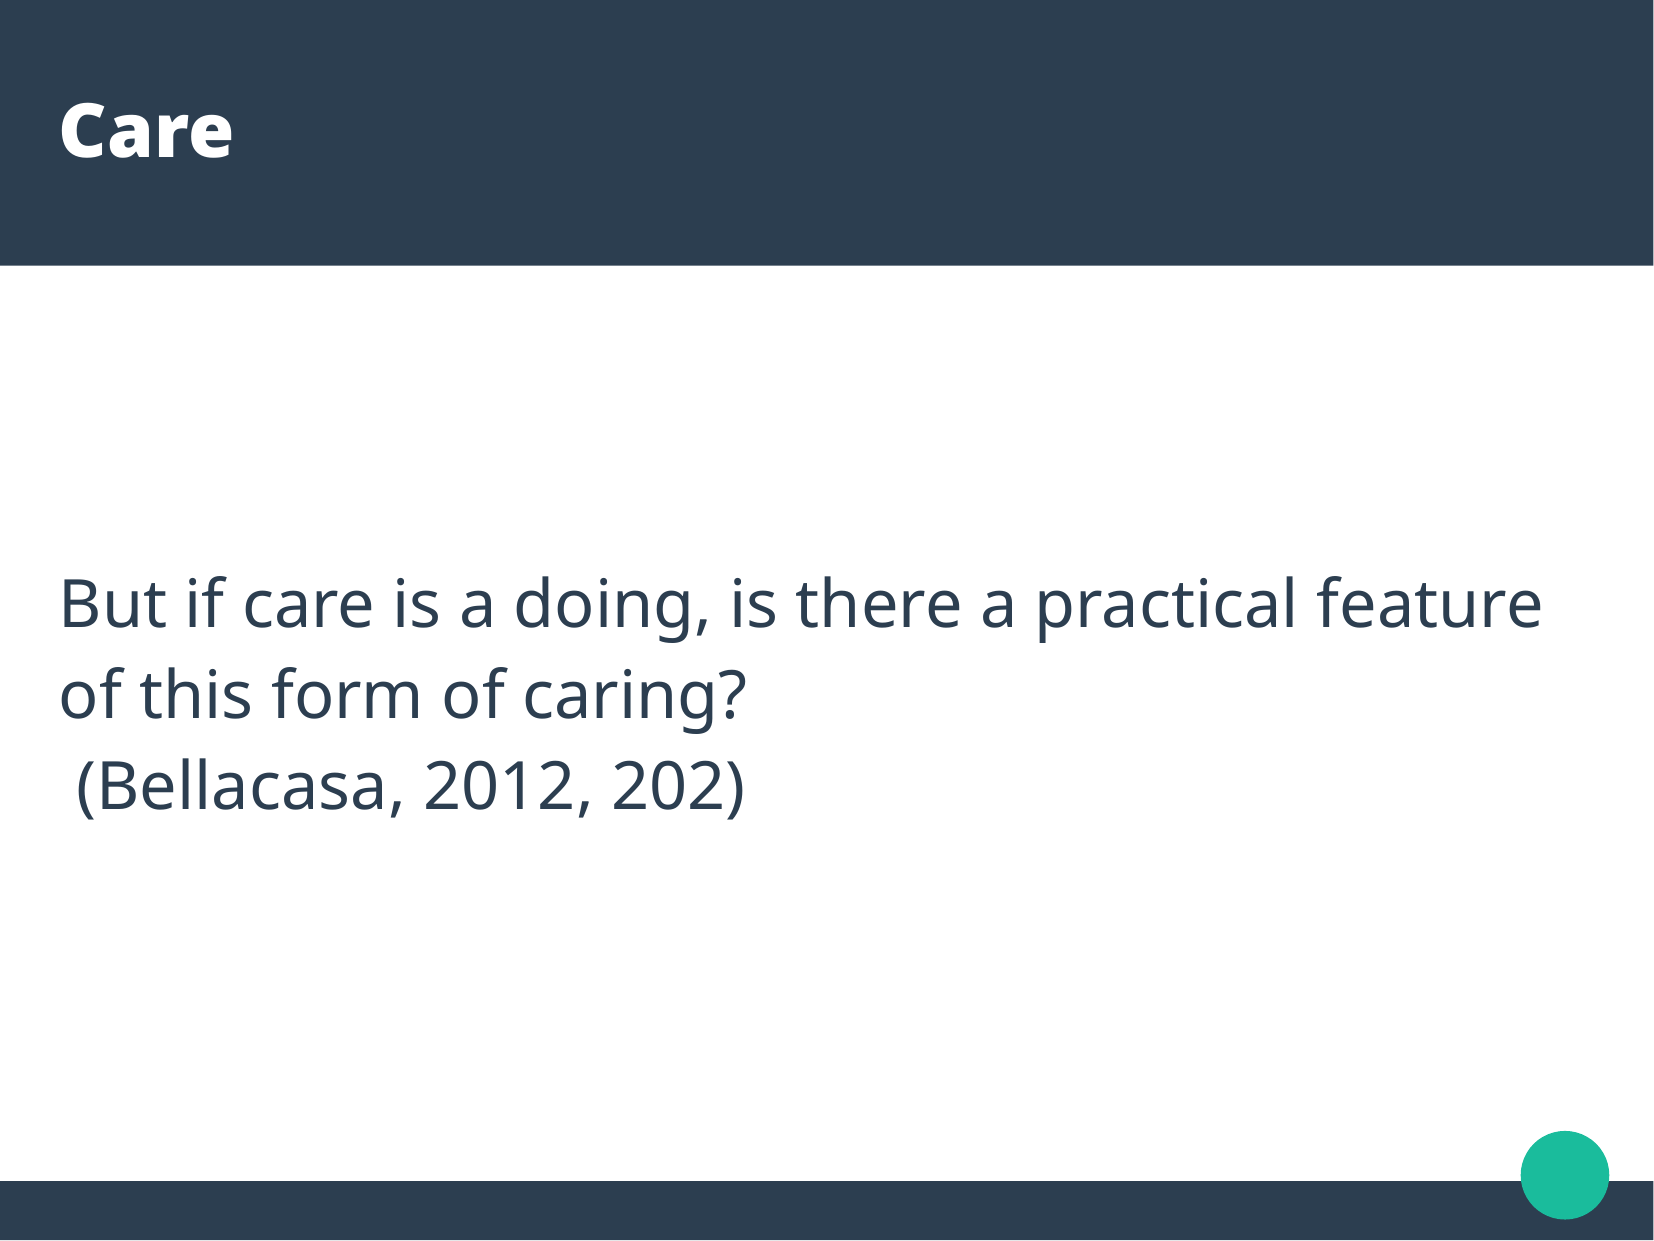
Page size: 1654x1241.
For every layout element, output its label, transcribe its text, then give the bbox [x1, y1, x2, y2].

subtitle But if care is a doing, is there a practical feature of this form of caring? (Bellacasa, 2012, 202) [59, 324, 1595, 1152]
title Care [59, 49, 1595, 207]
